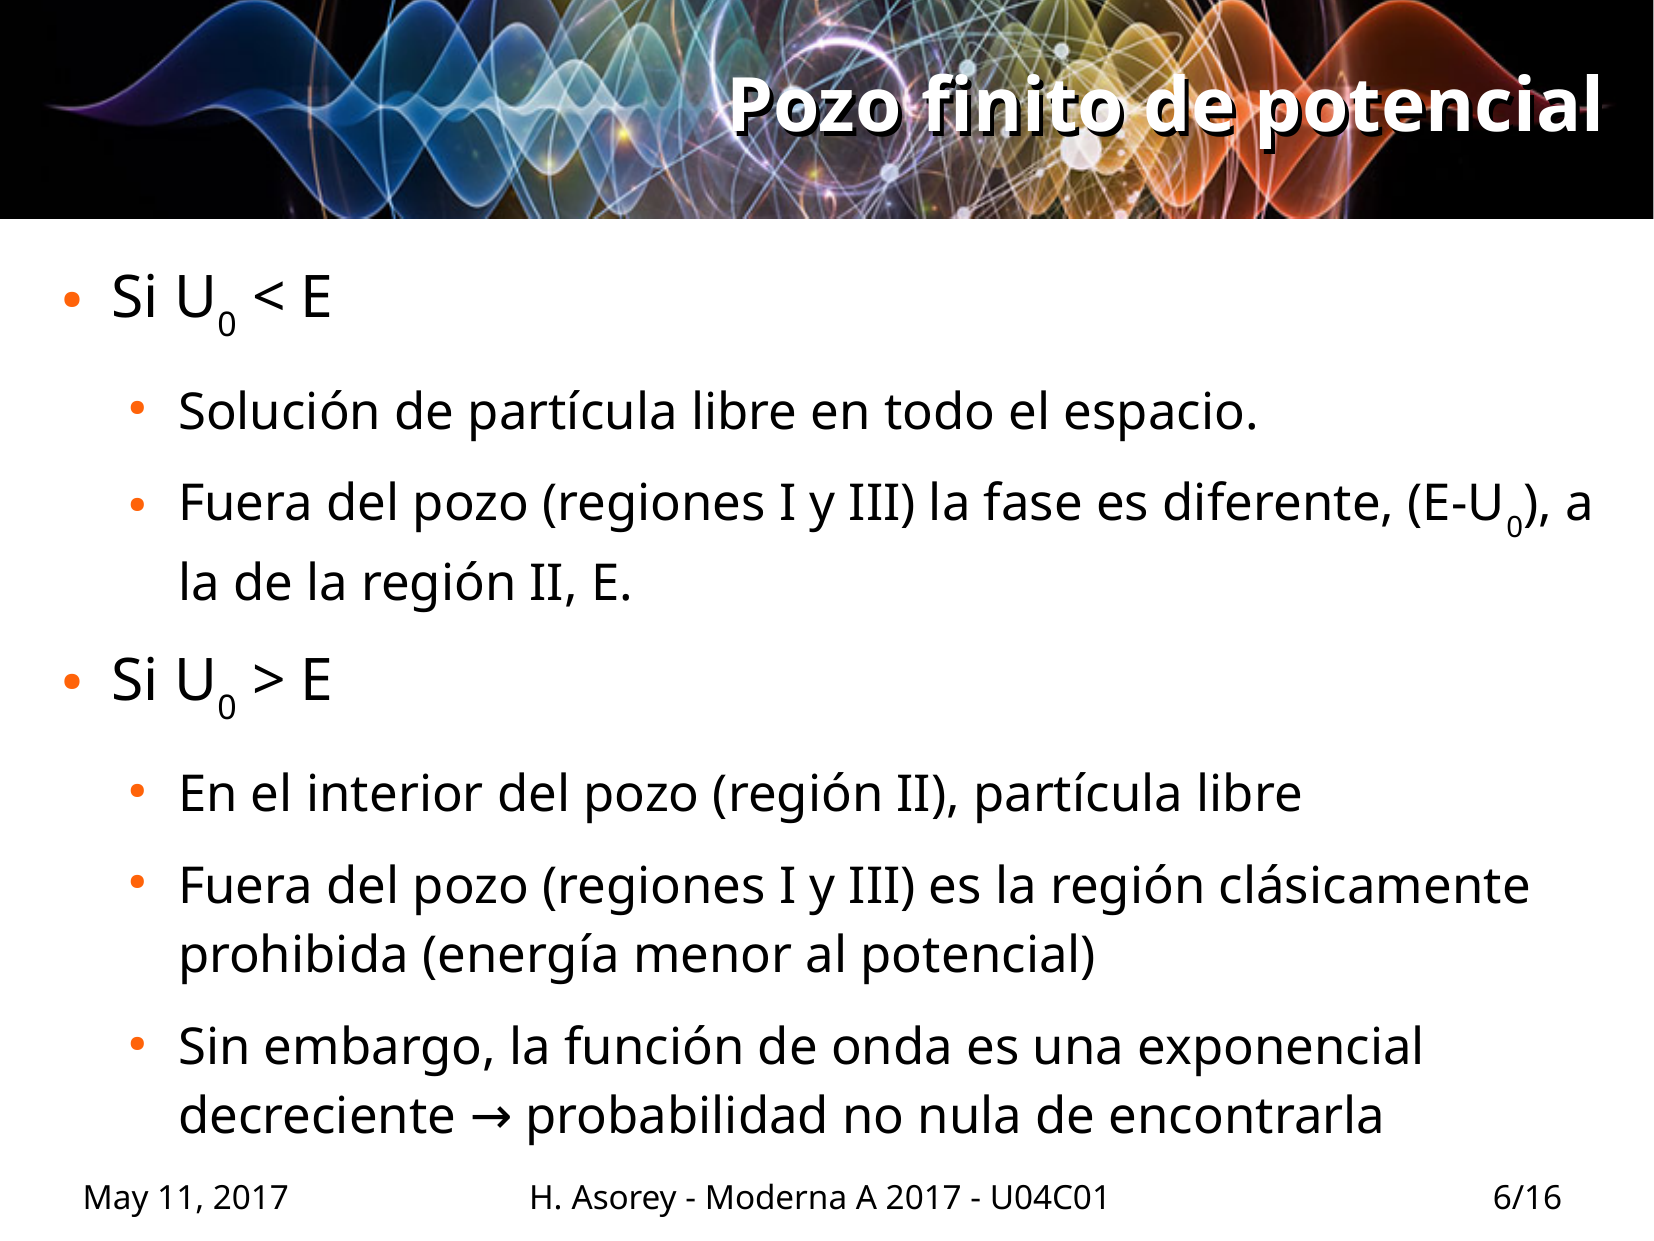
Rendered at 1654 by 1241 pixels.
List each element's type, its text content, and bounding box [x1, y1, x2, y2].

list Si U0 < E Solución de partícula libre en todo el espacio. Fuera del pozo (regiones I y III) la fase es diferente, (E-U0), a la de la región II, E. Si U0 > E En el interior del pozo (región II), partícula libre Fuera del pozo (regiones I y III) es la región clásicamente prohibida (energía menor al potencial) Sin embargo, la función de onda es una exponencial decreciente → probabilidad no nula de encontrarla [45, 255, 1606, 1156]
title Pozo finito de potencial [45, 15, 1606, 191]
picture [0, 0, 1654, 219]
